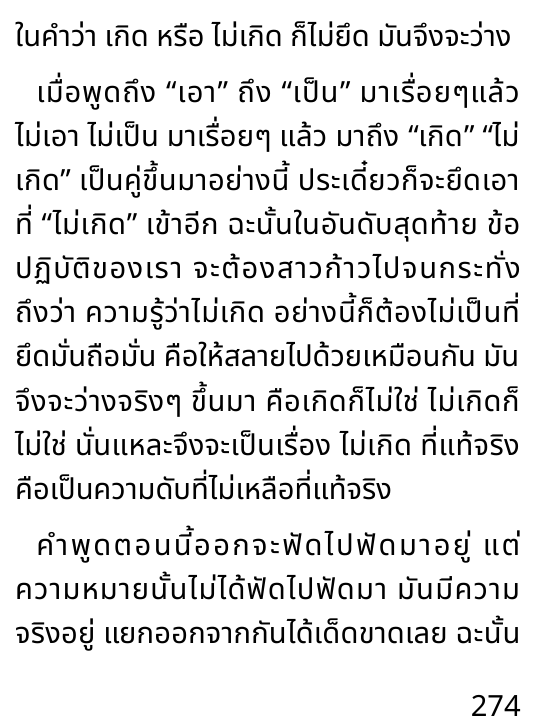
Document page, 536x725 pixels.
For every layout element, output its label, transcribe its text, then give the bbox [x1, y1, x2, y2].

text ในคำว่า เกิด หรือ ไม่เกิด ก็ไม่ยึด มันจึงจะว่าง [15, 15, 521, 59]
text เมื่อพูดถึง “เอา” ถึง “เป็น” มาเรื่อยๆแล้ว ไม่เอา ไม่เป็น มาเรื่อยๆ แล้ว มาถึง “เกิด” “ไม่เกิด” เป็นคู่ขึ้นมาอย่างนี้ ประเดี๋ยวก็จะยึดเอาที่ “ไม่เกิด” เข้าอีก ฉะนั้นในอันดับสุดท้าย ข้อปฏิบัติของเรา จะต้องสาวก้าวไปจนกระทั่งถึงว่า ความรู้ว่าไม่เกิด อย่างนี้ก็ต้องไม่เป็นที่ยึดมั่นถือมั่น คือให้สลายไปด้วยเหมือนกัน มันจึงจะว่างจริงๆ ขึ้นมา คือเกิดก็ไม่ใช่ ไม่เกิดก็ไม่ใช่ นั่นแหละจึงจะเป็นเรื่อง ไม่เกิด ที่แท้จริง คือเป็นความดับที่ไม่เหลือที่แท้จริง [15, 72, 521, 512]
text คำพูดตอนนี้ออกจะฟัดไปฟัดมาอยู่ แต่ความหมายนั้นไม่ได้ฟัดไปฟัดมา มันมีความจริงอยู่ แยกออกจากกันได้เด็ดขาดเลย ฉะนั้น [15, 525, 521, 657]
